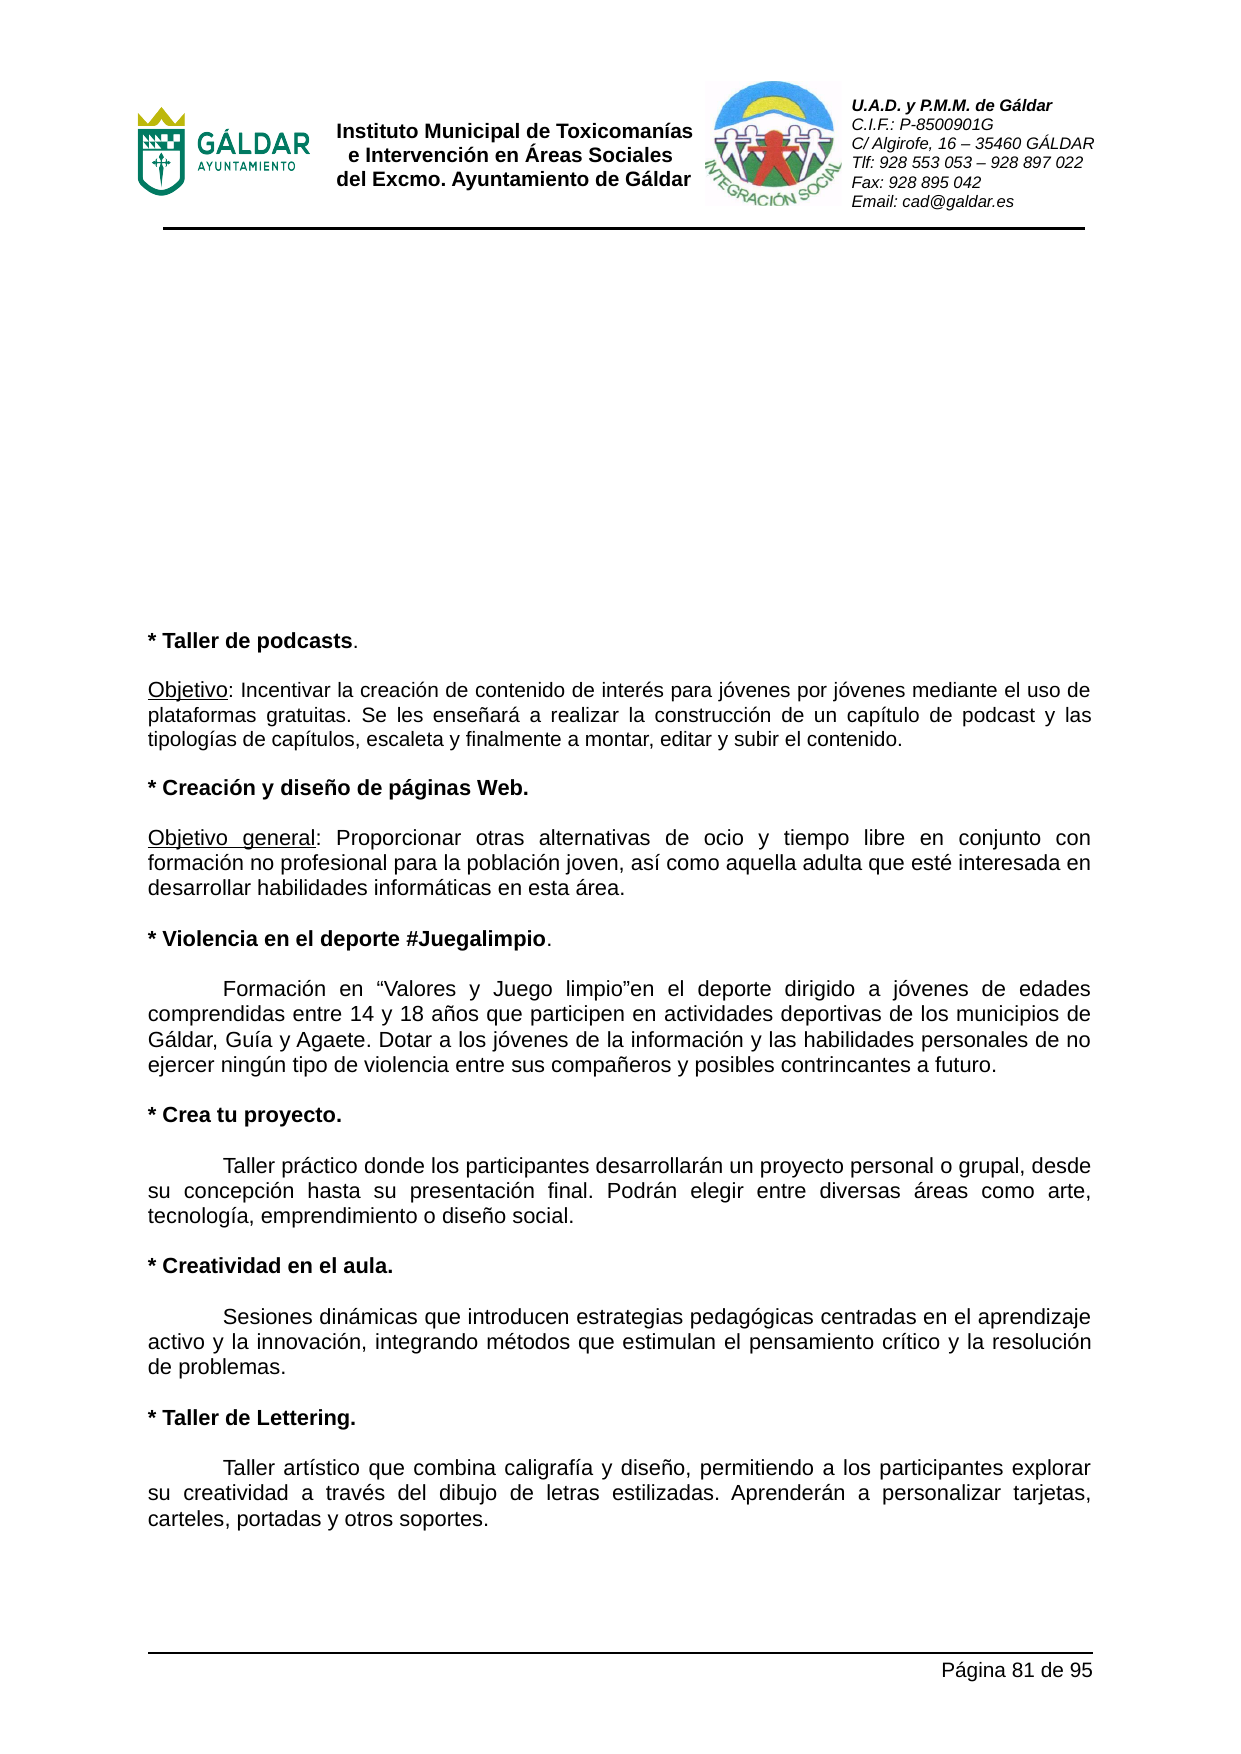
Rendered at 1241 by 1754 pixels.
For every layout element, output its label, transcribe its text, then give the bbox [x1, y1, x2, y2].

text Taller artístico que combina caligrafía y diseño, permitiendo a los participantes explorar su creatividad a través del dibujo de letras estilizadas. Aprenderán a personalizar tarjetas, carteles, portadas y otros soportes. [148, 1455, 1093, 1531]
text * Creación y diseño de páginas Web. [148, 774, 1093, 799]
text Objetivo: Incentivar la creación de contenido de interés para jóvenes por jóvenes mediante el uso de plataformas gratuitas. Se les enseñará a realizar la construcción de un capítulo de podcast y las tipologías de capítulos, escaleta y finalmente a montar, editar y subir el contenido. [148, 677, 1093, 750]
text Taller práctico donde los participantes desarrollarán un proyecto personal o grupal, desde su concepción hasta su presentación final. Podrán elegir entre diversas áreas como arte, tecnología, emprendimiento o diseño social. [148, 1152, 1093, 1228]
picture [120, 84, 325, 218]
text Formación en “Valores y Juego limpio”en el deporte dirigido a jóvenes de edades comprendidas entre 14 y 18 años que participen en actividades deportivas de los municipios de Gáldar, Guía y Agaete. Dotar a los jóvenes de la información y las habilidades personales de no ejercer ningún tipo de violencia entre sus compañeros y posibles contrincantes a futuro. [148, 976, 1093, 1077]
text * Taller de Lettering. [148, 1404, 1093, 1430]
picture [705, 81, 842, 206]
text Sesiones dinámicas que introducen estrategias pedagógicas centradas en el aprendizaje activo y la innovación, integrando métodos que estimulan el pensamiento crítico y la resolución de problemas. [148, 1304, 1093, 1379]
text Objetivo general: Proporcionar otras alternativas de ocio y tiempo libre en conjunto con formación no profesional para la población joven, así como aquella adulta que esté interesada en desarrollar habilidades informáticas en esta área. [148, 825, 1093, 900]
text * Taller de podcasts. [148, 628, 1093, 653]
text * Crea tu proyecto. [148, 1102, 1093, 1127]
text * Violencia en el deporte #Juegalimpio. [148, 926, 1093, 951]
text * Creatividad en el aula. [148, 1253, 1093, 1278]
